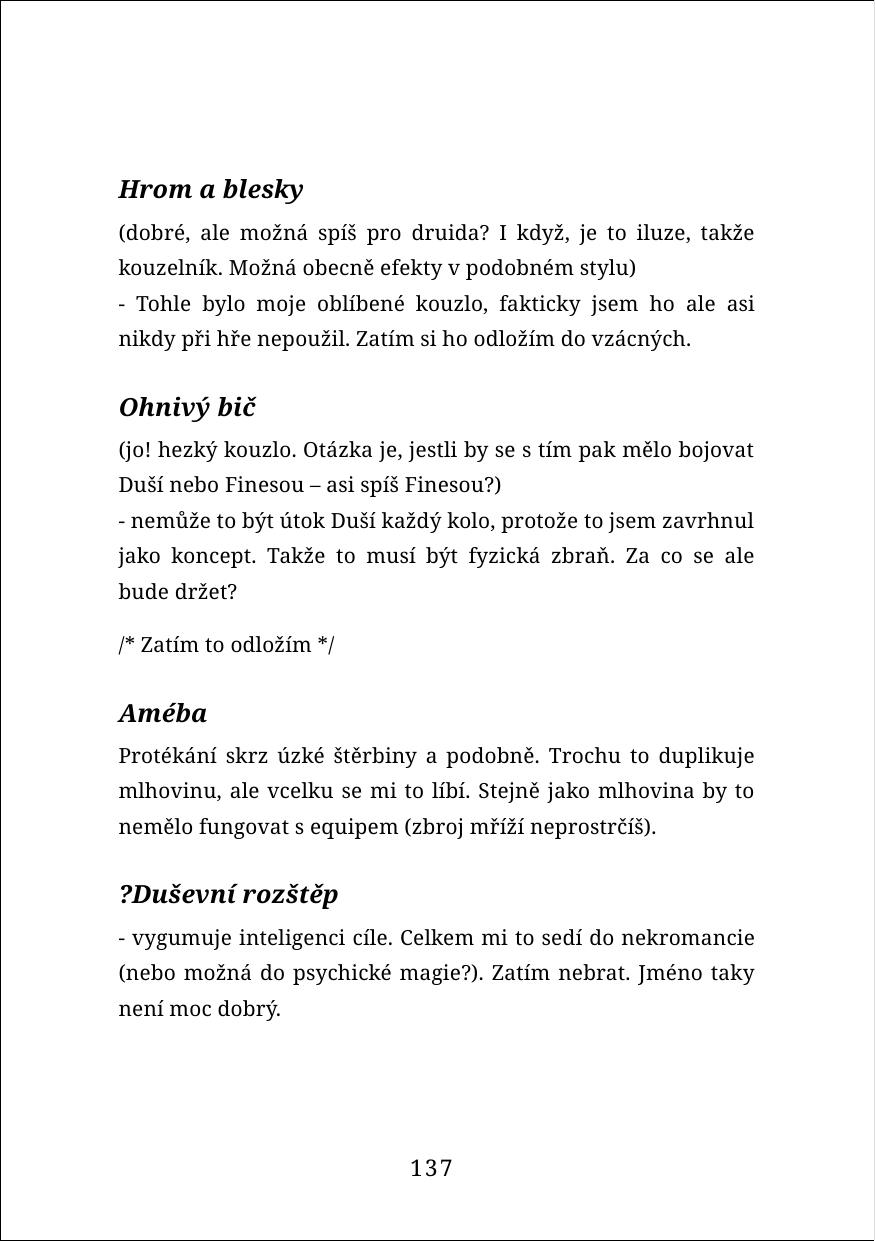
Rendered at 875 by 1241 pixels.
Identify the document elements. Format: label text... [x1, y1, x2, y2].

subtitle Ohnivý bič [118, 389, 756, 423]
text (dobré, ale možná spíš pro druida? I když, je to iluze, takže kouzelník. Možná obecně efekty v podobném stylu) - Tohle bylo moje oblíbené kouzlo, fakticky jsem ho ale asi nikdy při hře nepoužil. Zatím si ho odložím do vzácných. [118, 218, 756, 353]
subtitle ?Duševní rozštěp [118, 877, 756, 911]
text - vygumuje inteligenci cíle. Celkem mi to sedí do nekromancie (nebo možná do psychické magie?). Zatím nebrat. Jméno taky není moc dobrý. [118, 923, 756, 1022]
subtitle Hrom a blesky [118, 172, 756, 206]
text Protékání skrz úzké štěrbiny a podobně. Trochu to duplikuje mlhovinu, ale vcelku se mi to líbí. Stejně jako mlhovina by to nemělo fungovat s equipem (zbroj mříží neprostrčíš). [118, 741, 756, 841]
subtitle Améba [118, 695, 756, 729]
text /* Zatím to odložím */ [118, 630, 756, 659]
text (jo! hezký kouzlo. Otázka je, jestli by se s tím pak mělo bojovat Duší nebo Finesou – asi spíš Finesou?) - nemůže to být útok Duší každý kolo, protože to jsem zavrhnul jako koncept. Takže to musí být fyzická zbraň. Za co se ale bude držet? [118, 435, 756, 606]
